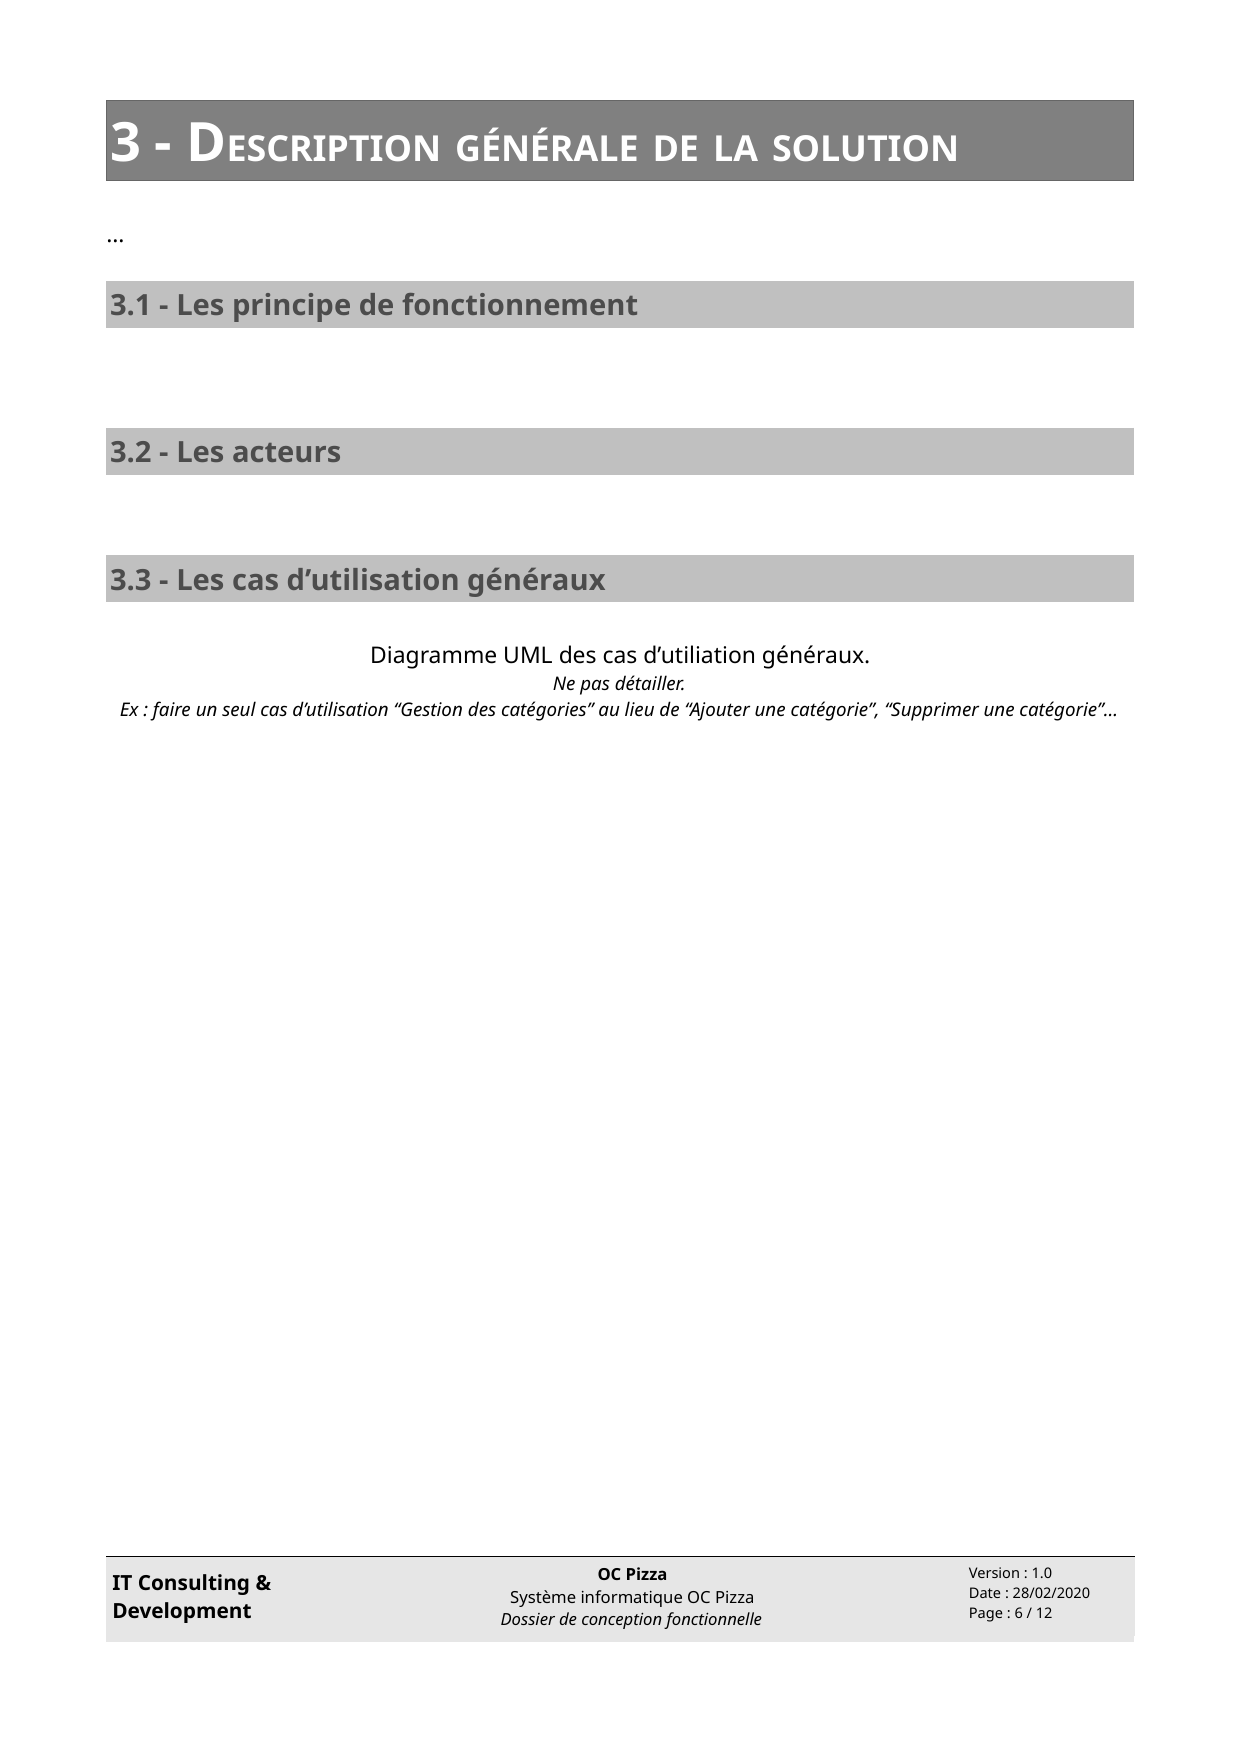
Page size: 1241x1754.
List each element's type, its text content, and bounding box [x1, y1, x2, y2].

subtitle Les cas d’utilisation généraux [107, 556, 1133, 601]
text … [106, 218, 1134, 250]
subtitle Les acteurs [107, 429, 1133, 474]
subtitle Description générale de la solution [107, 101, 1133, 180]
text Diagramme UML des cas d’utiliation généraux. Ne pas détailler. Ex : faire un seul cas d’utilisation “Gestion des catégories” au lieu de “Ajouter une catégorie”, “Supprimer une catégorie”... [106, 639, 1134, 722]
subtitle Les principe de fonctionnement [107, 282, 1133, 327]
